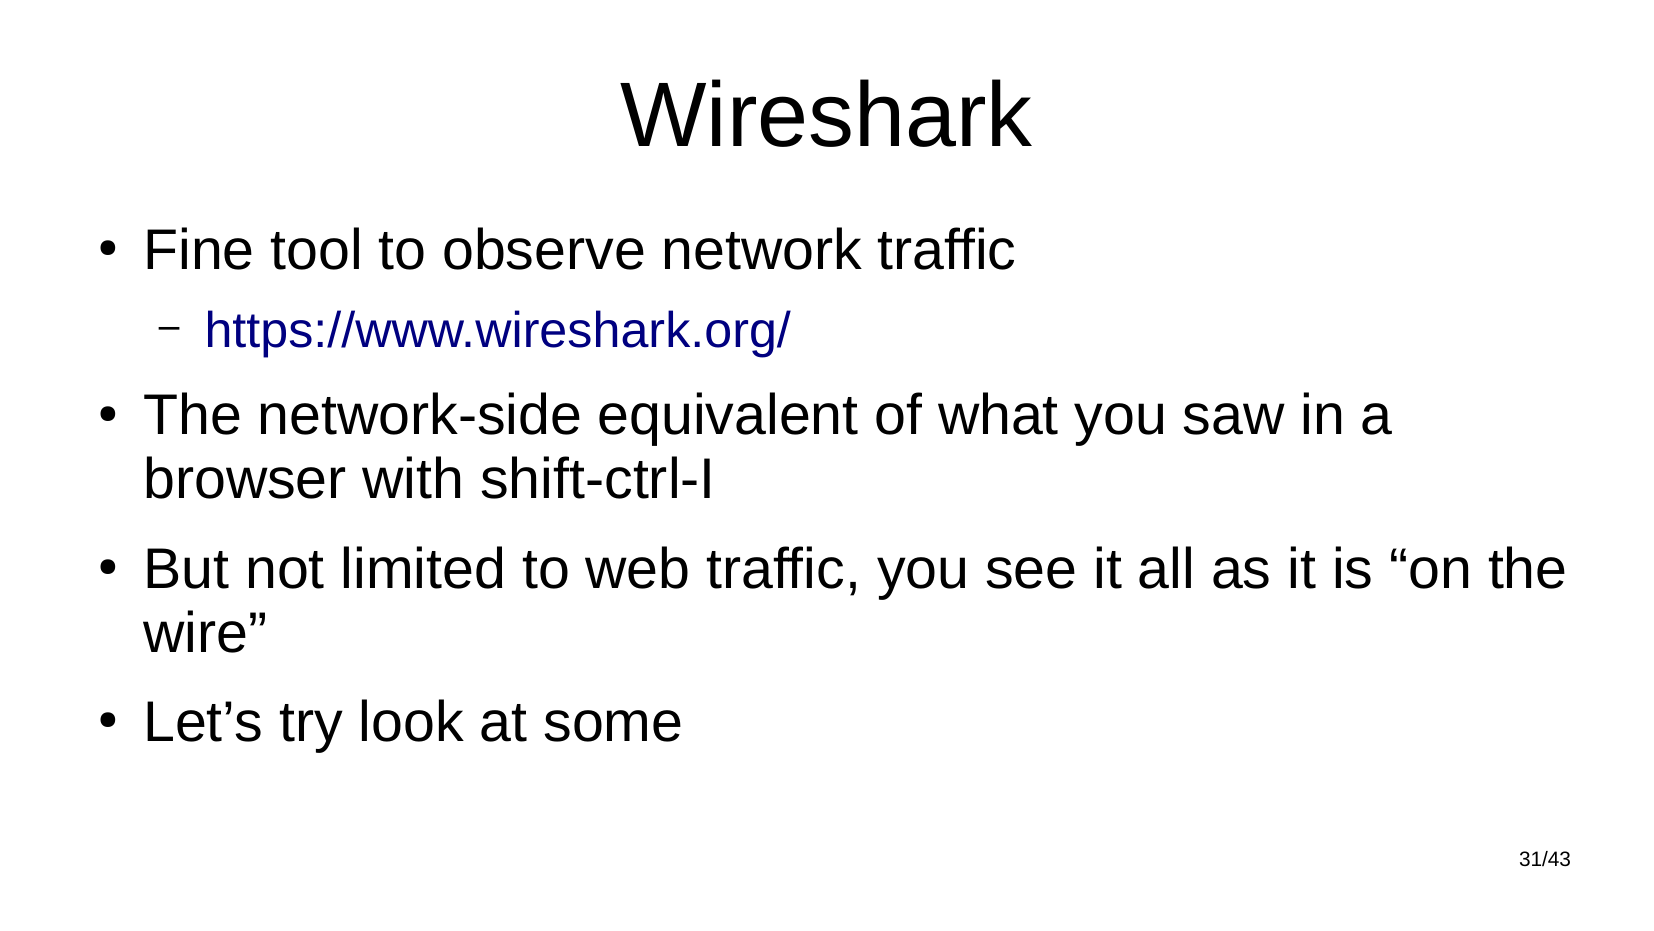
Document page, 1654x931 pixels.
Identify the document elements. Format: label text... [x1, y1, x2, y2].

list Fine tool to observe network traffic https://www.wireshark.org/ The network-side equivalent of what you saw in a browser with shift-ctrl-I But not limited to web traffic, you see it all as it is “on the wire” Let’s try look at some [82, 217, 1571, 758]
title Wireshark [82, 37, 1571, 193]
